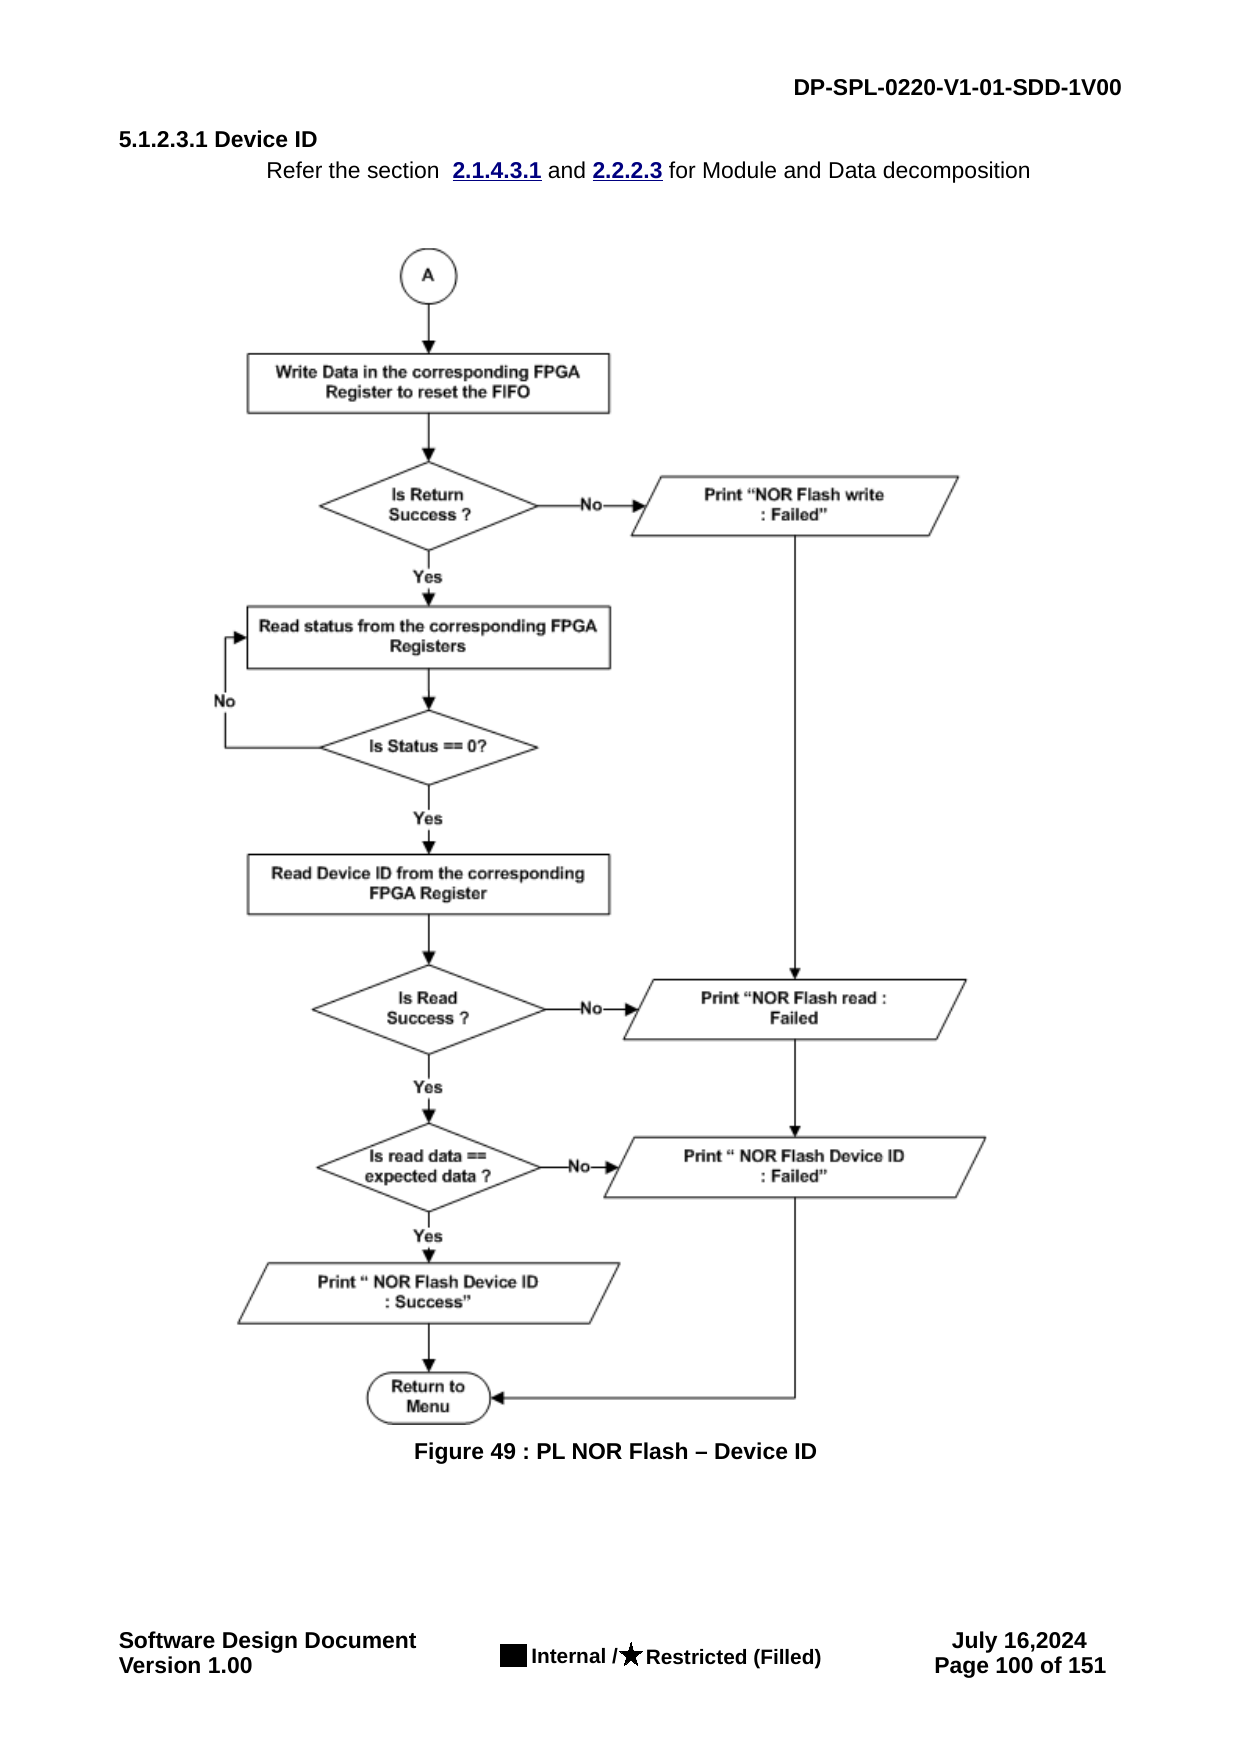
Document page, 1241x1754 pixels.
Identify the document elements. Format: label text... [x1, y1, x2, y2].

picture [214, 248, 987, 1425]
text Figure 49 : PL NOR Flash – Device ID [118, 237, 1122, 1464]
text Refer the section 2.1.4.3.1 and 2.2.2.3 for Module and Data decomposition [118, 159, 1122, 184]
subtitle Device ID [118, 129, 1122, 152]
